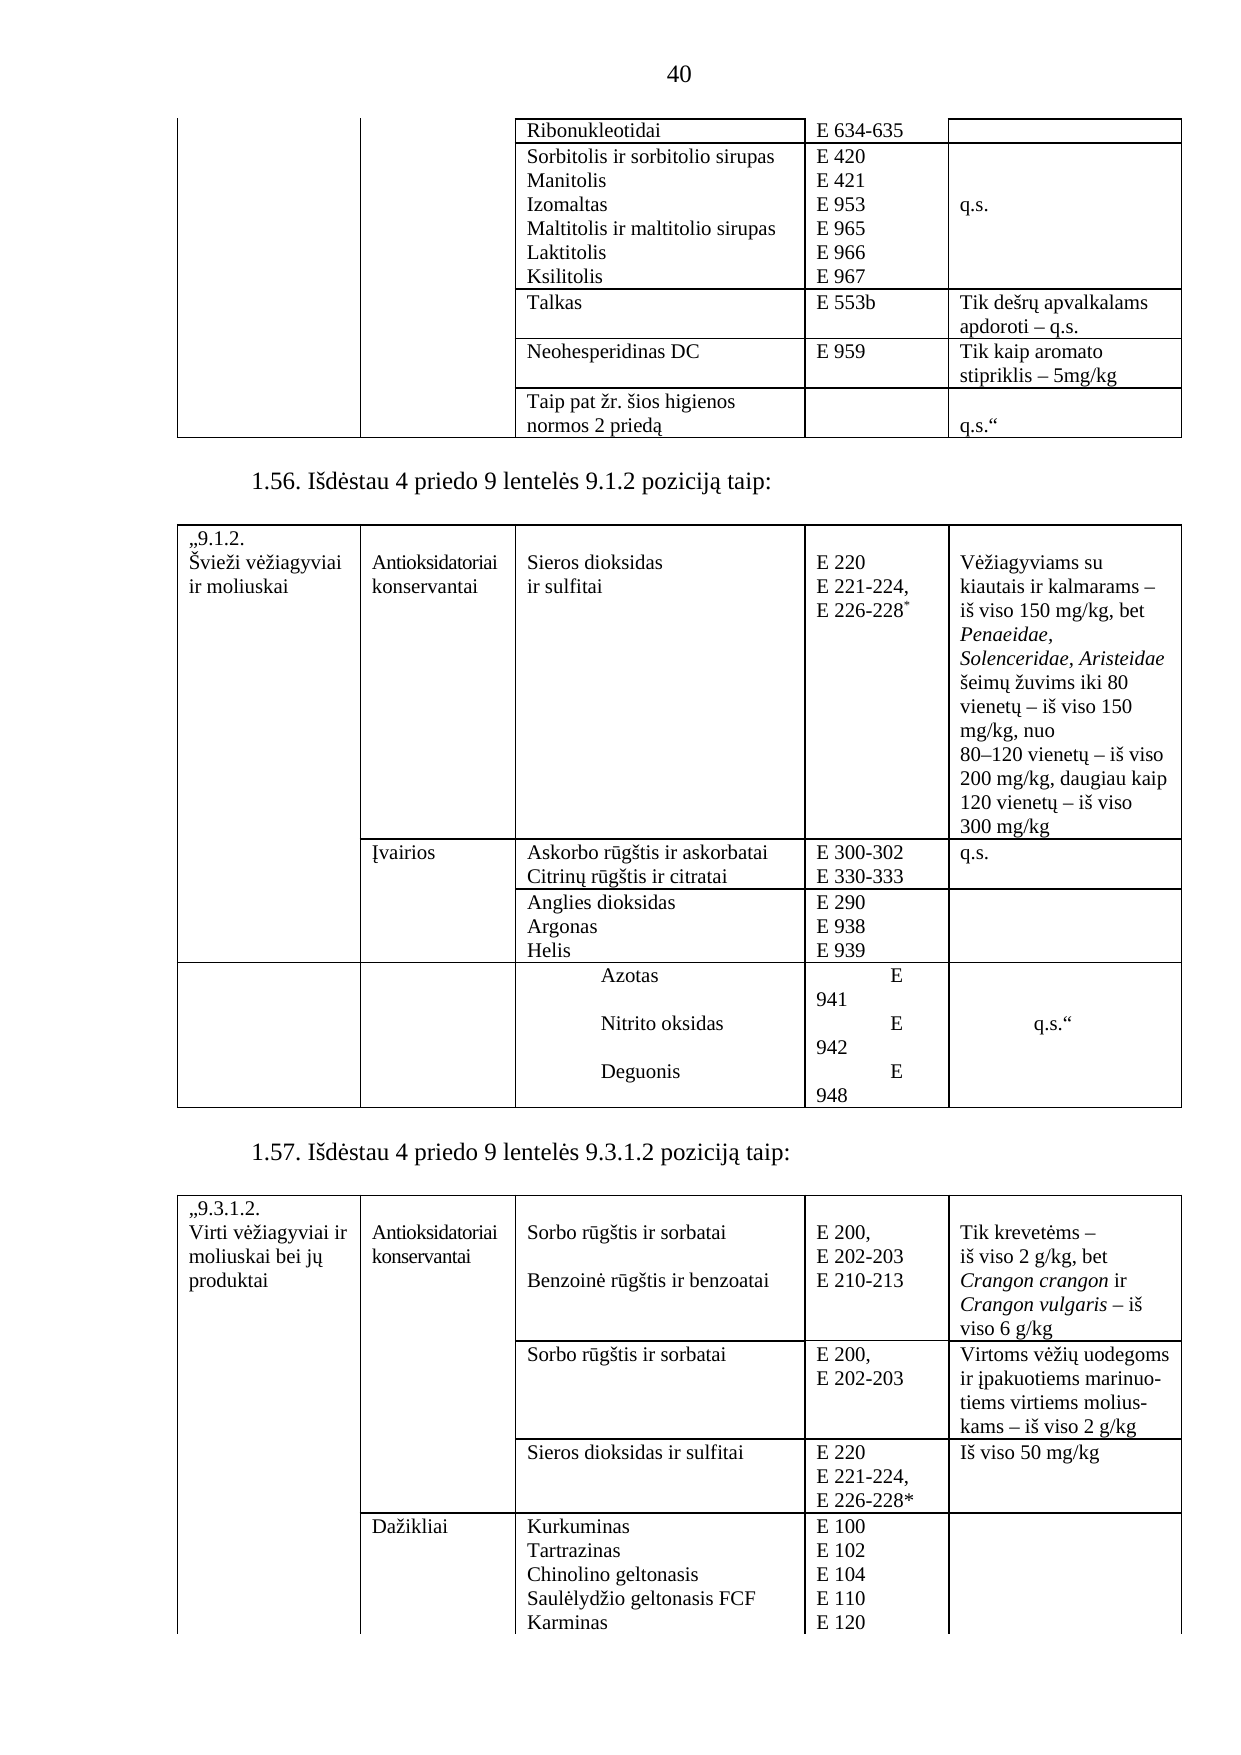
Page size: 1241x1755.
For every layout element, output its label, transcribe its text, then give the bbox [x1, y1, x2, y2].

table_cell Dažikliai [361, 1514, 515, 1538]
table_cell [178, 1340, 360, 1438]
table_cell [178, 1562, 360, 1586]
table_cell E 965 [806, 216, 948, 240]
table_header „9.1.2. Švieži vėžiagyviai ir moliuskai [178, 526, 360, 838]
table_cell Virtoms vėžių uodegoms ir įpakuotiems marinuo-tiems virtiems molius-kams – iš viso 2 g/kg [950, 1342, 1181, 1438]
table_cell Tik dešrų apvalkalams apdoroti – q.s. [949, 290, 1181, 338]
table_cell [361, 1438, 515, 1512]
table_cell [178, 864, 360, 888]
table_cell [361, 1059, 515, 1107]
table_cell q.s. [950, 840, 1181, 864]
table_cell E 120 [806, 1610, 948, 1634]
table_cell E 290 [806, 890, 948, 914]
table_cell [178, 838, 360, 864]
table_cell [949, 168, 1181, 192]
table_header E 200, E 202-203 [806, 1196, 948, 1268]
table_cell [361, 1586, 515, 1610]
table_cell E 100 [806, 1514, 948, 1538]
table_cell Chinolino geltonasis [516, 1562, 804, 1586]
table_cell [361, 168, 515, 192]
table_cell E 102 [806, 1538, 948, 1562]
table_cell q.s.“ [950, 1011, 1181, 1059]
table_cell [361, 240, 515, 264]
table_cell Nitrito oksidas [516, 1011, 804, 1059]
table_header Tik krevetėms – iš viso 2 g/kg, bet [950, 1196, 1181, 1268]
table_cell Talkas [516, 290, 804, 338]
table_cell [361, 938, 515, 962]
table_cell [178, 240, 360, 264]
table_cell Deguonis [516, 1059, 804, 1107]
table_cell Saulėlydžio geltonasis FCF [516, 1586, 804, 1610]
table_cell Ksilitolis [516, 264, 804, 288]
table_cell Sorbitolis ir sorbitolio sirupas [516, 144, 804, 168]
table_cell [949, 216, 1181, 240]
table_cell [950, 938, 1181, 962]
table_cell produktai [178, 1268, 360, 1340]
table_cell [950, 963, 1181, 1011]
table_cell [361, 288, 515, 338]
table_cell E 220 E 221-224, E 226-228* [806, 1440, 948, 1512]
table_cell [178, 288, 360, 338]
table_cell E 953 [806, 192, 948, 216]
table_cell E 938 [806, 914, 948, 938]
table_cell Citrinų rūgštis ir citratai [516, 864, 804, 888]
table_cell E 421 [806, 168, 948, 192]
table_cell [949, 120, 1181, 142]
table_cell [950, 1059, 1181, 1107]
table_cell Helis [516, 938, 804, 962]
table_cell [178, 264, 360, 288]
table_cell [806, 389, 948, 437]
table_cell [178, 1438, 360, 1512]
table_cell [361, 338, 515, 387]
table_cell [361, 118, 515, 142]
table_cell Ribonukleotidai [516, 120, 804, 142]
table_header Sorbo rūgštis ir sorbatai [516, 1196, 804, 1268]
table_cell Maltitolis ir maltitolio sirupas [516, 216, 804, 240]
text 1.57. Išdėstau 4 priedo 9 lentelės 9.3.1.2 poziciją taip: [177, 1137, 1181, 1166]
table_cell [178, 192, 360, 216]
table_cell E 104 [806, 1562, 948, 1586]
table_cell E 200, E 202-203 [806, 1341, 948, 1438]
table_cell q.s.“ [949, 389, 1181, 437]
table_cell [178, 888, 360, 914]
table_cell Sieros dioksidas ir sulfitai [516, 1440, 804, 1512]
table_header Antioksidatoriai konservantai [361, 526, 515, 838]
table_cell [361, 1562, 515, 1586]
table_cell [949, 264, 1181, 288]
table_cell [361, 1610, 515, 1634]
table_cell [178, 387, 360, 437]
table_cell Manitolis [516, 168, 804, 192]
table_cell q.s. [949, 192, 1181, 216]
table_cell E 959 [806, 339, 948, 387]
table_cell [361, 1011, 515, 1059]
table_header Vėžiagyviams su kiautais ir kalmarams – iš viso 150 mg/kg, bet Penaeidae, Solenceridae, Aristeidae šeimų žuvims iki 80 vienetų – iš viso 150 mg/kg, nuo 80–120 vienetų – iš viso 200 mg/kg, daugiau kaip 120 vienetų – iš viso 300 mg/kg [950, 526, 1181, 838]
table_cell Karminas [516, 1610, 804, 1634]
table_cell E 330-333 [806, 864, 948, 888]
table_cell Laktitolis [516, 240, 804, 264]
table_cell [178, 1059, 360, 1107]
table_cell [361, 914, 515, 938]
table_cell [950, 1514, 1181, 1538]
table_cell [950, 1586, 1181, 1610]
table_cell [361, 963, 515, 1011]
table_cell E 939 [806, 938, 948, 962]
table_cell [950, 890, 1181, 914]
table_cell E 941 [806, 963, 948, 1011]
table_cell Anglies dioksidas [516, 890, 804, 914]
table_cell E 948 [806, 1059, 948, 1107]
table_cell [950, 1538, 1181, 1562]
table_header Sieros dioksidas ir sulfitai [516, 526, 804, 838]
table_cell Izomaltas [516, 192, 804, 216]
table_cell Tartrazinas [516, 1538, 804, 1562]
table_cell [361, 264, 515, 288]
table_cell [178, 338, 360, 387]
table_cell [178, 1610, 360, 1634]
table_cell [950, 1562, 1181, 1586]
table_cell [950, 864, 1181, 888]
table_cell [949, 240, 1181, 264]
table_cell E 553b [806, 290, 948, 338]
table_cell E 110 [806, 1586, 948, 1610]
table_cell [178, 118, 360, 142]
table_cell [361, 888, 515, 914]
table_header Antioksidatoriai konservantai [361, 1196, 515, 1268]
table_cell Taip pat žr. šios higienos normos 2 priedą [516, 389, 804, 437]
table_cell E 420 [806, 144, 948, 168]
table_cell Iš viso 50 mg/kg [950, 1440, 1181, 1512]
table_cell [178, 216, 360, 240]
table_cell Tik kaip aromato stipriklis – 5mg/kg [949, 339, 1181, 387]
table_cell [361, 1538, 515, 1562]
table_cell Azotas [516, 963, 804, 1011]
table_cell [178, 1512, 360, 1538]
table_cell [178, 1011, 360, 1059]
text 1.56. Išdėstau 4 priedo 9 lentelės 9.1.2 poziciją taip: [177, 466, 1181, 495]
table_cell [361, 1268, 515, 1340]
table_cell Argonas [516, 914, 804, 938]
table_cell [361, 216, 515, 240]
table_cell E 300-302 [806, 840, 948, 864]
table_cell [178, 1538, 360, 1562]
table_cell E 634-635 [806, 118, 948, 142]
table_cell [949, 144, 1181, 168]
table_cell [178, 168, 360, 192]
table_cell Įvairios [361, 840, 515, 864]
table_header „9.3.1.2. Virti vėžiagyviai ir moliuskai bei jų [178, 1196, 360, 1268]
table_cell Sorbo rūgštis ir sorbatai [516, 1342, 804, 1438]
table_cell [178, 1586, 360, 1610]
table_cell [361, 864, 515, 888]
table_cell [950, 914, 1181, 938]
table_cell [178, 142, 360, 168]
table_cell [178, 914, 360, 938]
table_cell E 210-213 [806, 1268, 948, 1340]
table_cell [950, 1610, 1181, 1634]
table_cell [178, 963, 360, 1011]
table_cell Kurkuminas [516, 1514, 804, 1538]
table_cell [178, 938, 360, 962]
table_cell [361, 1340, 515, 1438]
table_cell [361, 192, 515, 216]
table_cell Benzoinė rūgštis ir benzoatai [516, 1268, 804, 1340]
table_cell Crangon crangon ir Crangon vulgaris – iš viso 6 g/kg [950, 1268, 1181, 1340]
table_cell [361, 387, 515, 437]
table_cell E 966 [806, 240, 948, 264]
table_header E 220 E 221-224, E 226-228* [806, 526, 948, 838]
table_cell E 942 [806, 1011, 948, 1059]
table_cell Askorbo rūgštis ir askorbatai [516, 840, 804, 864]
table_cell E 967 [806, 264, 948, 288]
table_cell Neohesperidinas DC [516, 339, 804, 387]
table_cell [361, 142, 515, 168]
